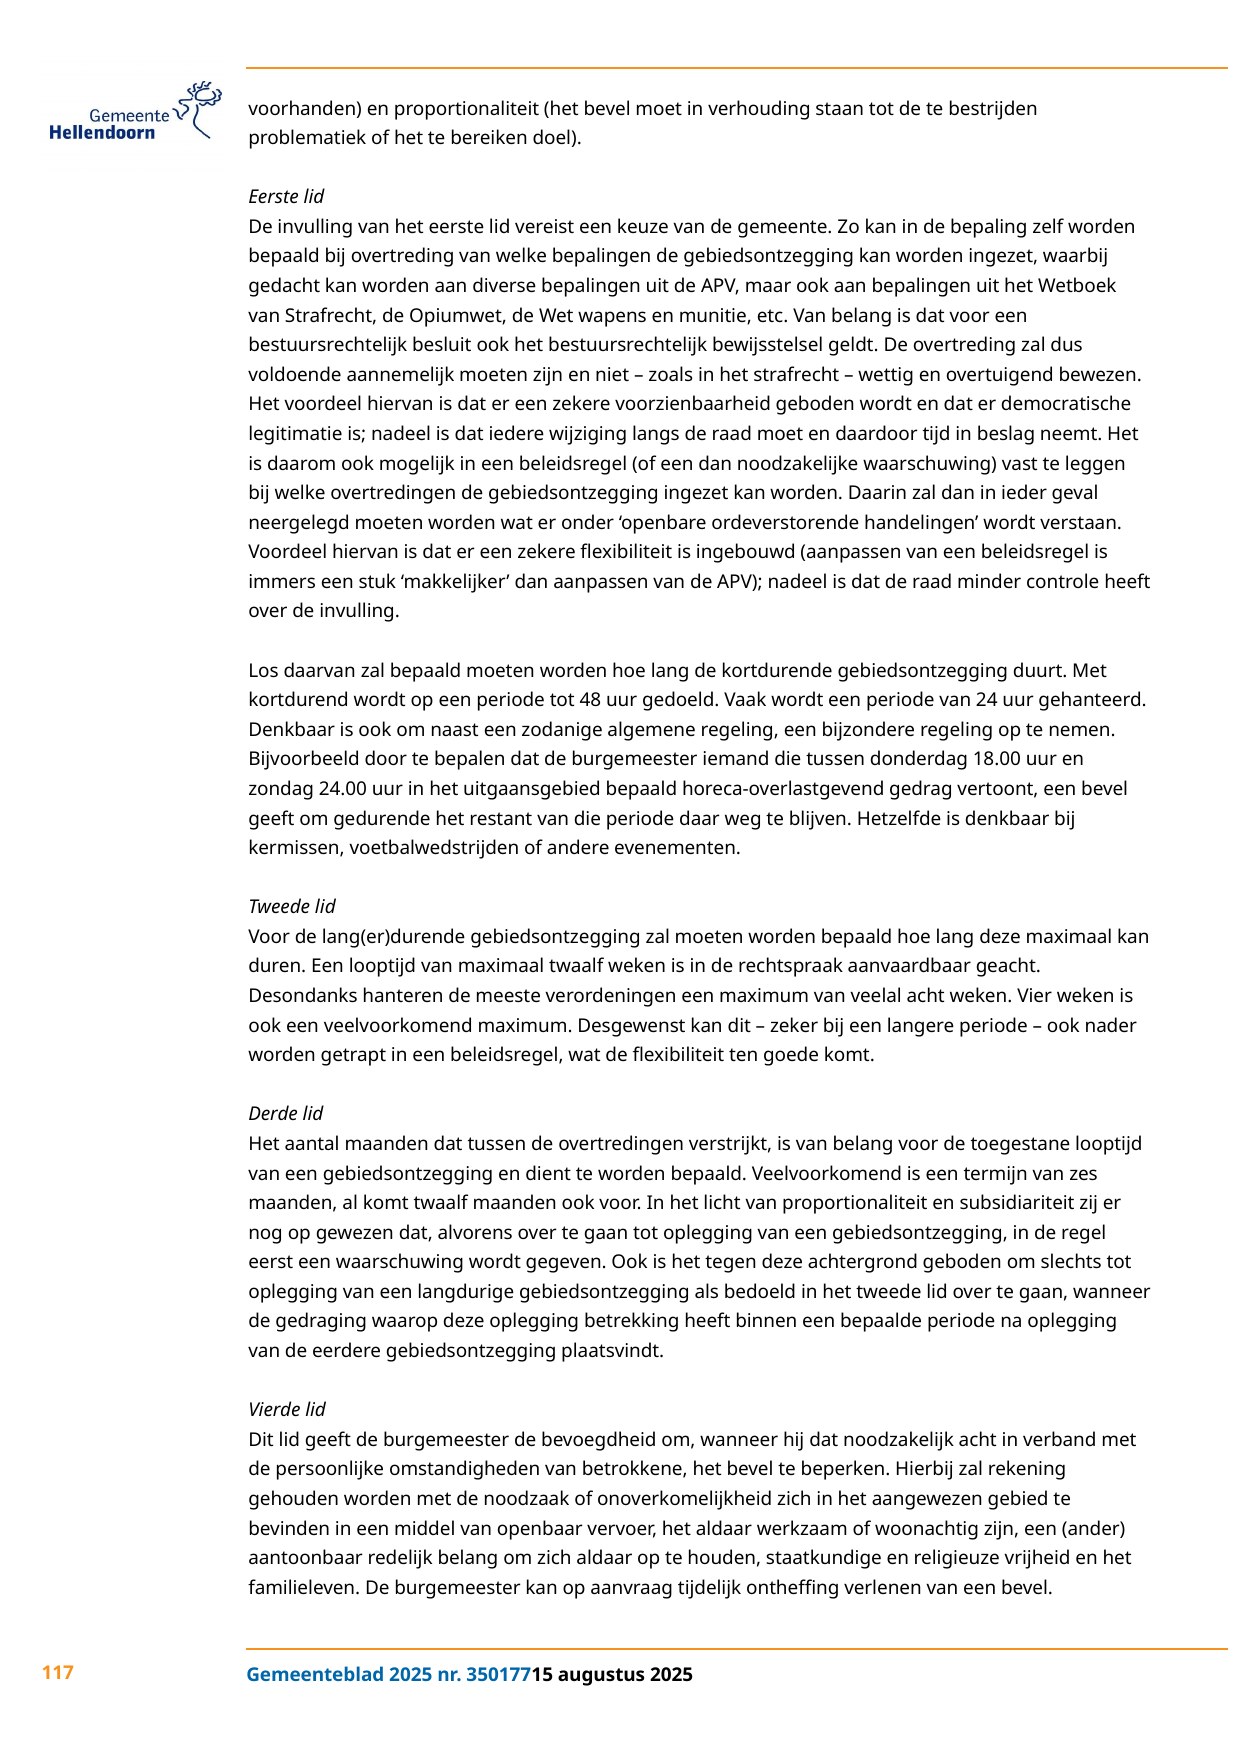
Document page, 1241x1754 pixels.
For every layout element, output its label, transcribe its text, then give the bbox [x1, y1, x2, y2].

text voorhanden) en proportionaliteit (het bevel moet in verhouding staan tot de te bestrijden problematiek of het te bereiken doel). [248, 95, 1152, 150]
text Los daarvan zal bepaald moeten worden hoe lang de kortdurende gebiedsontzegging duurt. Met kortdurend wordt op een periode tot 48 uur gedoeld. Vaak wordt een periode van 24 uur gehanteerd. Denkbaar is ook om naast een zodanige algemene regeling, een bijzondere regeling op te nemen. Bijvoorbeeld door te bepalen dat de burgemeester iemand die tussen donderdag 18.00 uur en zondag 24.00 uur in het uitgaansgebied bepaald horeca-overlastgevend gedrag vertoont, een bevel geeft om gedurende het restant van die periode daar weg te blijven. Hetzelfde is denkbaar bij kermissen, voetbalwedstrijden of andere evenementen. [248, 657, 1152, 860]
text Vierde lid [248, 1396, 1152, 1422]
text Voor de lang(er)durende gebiedsontzegging zal moeten worden bepaald hoe lang deze maximaal kan duren. Een looptijd van maximaal twaalf weken is in de rechtspraak aanvaardbaar geacht. Desondanks hanteren de meeste verordeningen een maximum van veelal acht weken. Vier weken is ook een veelvoorkomend maximum. Desgewenst kan dit – zeker bij een langere periode – ook nader worden getrapt in een beleidsregel, wat de flexibiliteit ten goede komt. [248, 923, 1152, 1067]
picture [41, 47, 231, 172]
text De invulling van het eerste lid vereist een keuze van de gemeente. Zo kan in de bepaling zelf worden bepaald bij overtreding van welke bepalingen de gebiedsontzegging kan worden ingezet, waarbij gedacht kan worden aan diverse bepalingen uit de APV, maar ook aan bepalingen uit het Wetboek van Strafrecht, de Opiumwet, de Wet wapens en munitie, etc. Van belang is dat voor een bestuursrechtelijk besluit ook het bestuursrechtelijk bewijsstelsel geldt. De overtreding zal dus voldoende aannemelijk moeten zijn en niet – zoals in het strafrecht – wettig en overtuigend bewezen. Het voordeel hiervan is dat er een zekere voorzienbaarheid geboden wordt en dat er democratische legitimatie is; nadeel is dat iedere wijziging langs de raad moet en daardoor tijd in beslag neemt. Het is daarom ook mogelijk in een beleidsregel (of een dan noodzakelijke waarschuwing) vast te leggen bij welke overtredingen de gebiedsontzegging ingezet kan worden. Daarin zal dan in ieder geval neergelegd moeten worden wat er onder ‘openbare ordeverstorende handelingen’ wordt verstaan. Voordeel hiervan is dat er een zekere flexibiliteit is ingebouwd (aanpassen van een beleidsregel is immers een stuk ‘makkelijker’ dan aanpassen van de APV); nadeel is dat de raad minder controle heeft over de invulling. [248, 213, 1152, 623]
text Derde lid [248, 1101, 1152, 1126]
text Eerste lid [248, 183, 1152, 209]
text Tweede lid [248, 893, 1152, 919]
text Het aantal maanden dat tussen de overtredingen verstrijkt, is van belang voor de toegestane looptijd van een gebiedsontzegging en dient te worden bepaald. Veelvoorkomend is een termijn van zes maanden, al komt twaalf maanden ook voor. In het licht van proportionaliteit en subsidiariteit zij er nog op gewezen dat, alvorens over te gaan tot oplegging van een gebiedsontzegging, in de regel eerst een waarschuwing wordt gegeven. Ook is het tegen deze achtergrond geboden om slechts tot oplegging van een langdurige gebiedsontzegging als bedoeld in het tweede lid over te gaan, wanneer de gedraging waarop deze oplegging betrekking heeft binnen een bepaalde periode na oplegging van de eerdere gebiedsontzegging plaatsvindt. [248, 1130, 1152, 1363]
text Dit lid geeft de burgemeester de bevoegdheid om, wanneer hij dat noodzakelijk acht in verband met de persoonlijke omstandigheden van betrokkene, het bevel te beperken. Hierbij zal rekening gehouden worden met de noodzaak of onoverkomelijkheid zich in het aangewezen gebied te bevinden in een middel van openbaar vervoer, het aldaar werkzaam of woonachtig zijn, een (ander) aantoonbaar redelijk belang om zich aldaar op te houden, staatkundige en religieuze vrijheid en het familieleven. De burgemeester kan op aanvraag tijdelijk ontheffing verlenen van een bevel. [248, 1426, 1152, 1600]
